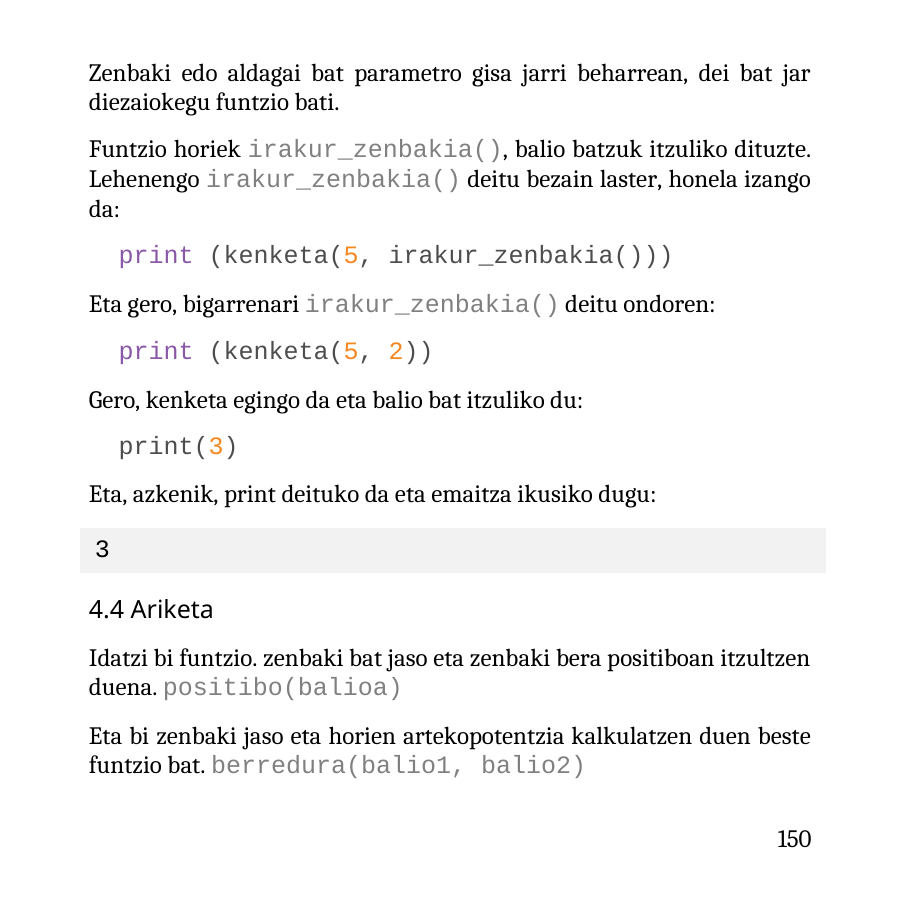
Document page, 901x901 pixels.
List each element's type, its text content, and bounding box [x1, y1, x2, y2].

text print(3) [118, 433, 811, 462]
text Funtzio horiek irakur_zenbakia(), balio batzuk itzuliko dituzte. Lehenengo irakur_zenbakia() deitu bezain laster, honela izango da: [89, 135, 811, 224]
text Gero, kenketa egingo da eta balio bat itzuliko du: [89, 386, 811, 414]
text Eta bi zenbaki jaso eta horien artekopotentzia kalkulatzen duen beste funtzio bat. berredura(balio1, balio2) [89, 722, 811, 781]
text print (kenketa(5, irakur_zenbakia())) [118, 243, 811, 271]
text 4.4 Ariketa [89, 592, 811, 626]
text Eta, azkenik, print deituko da eta emaitza ikusiko dugu: [89, 480, 811, 509]
text print (kenketa(5, 2)) [118, 339, 811, 367]
text Idatzi bi funtzio. zenbaki bat jaso eta zenbaki bera positiboan itzultzen duena. positibo(balioa) [89, 644, 811, 703]
text Zenbaki edo aldagai bat parametro gisa jarri beharrean, dei bat jar diezaiokegu funtzio bati. [89, 59, 811, 117]
text Eta gero, bigarrenari irakur_zenbakia() deitu ondoren: [89, 290, 811, 320]
text 3 [86, 534, 820, 567]
